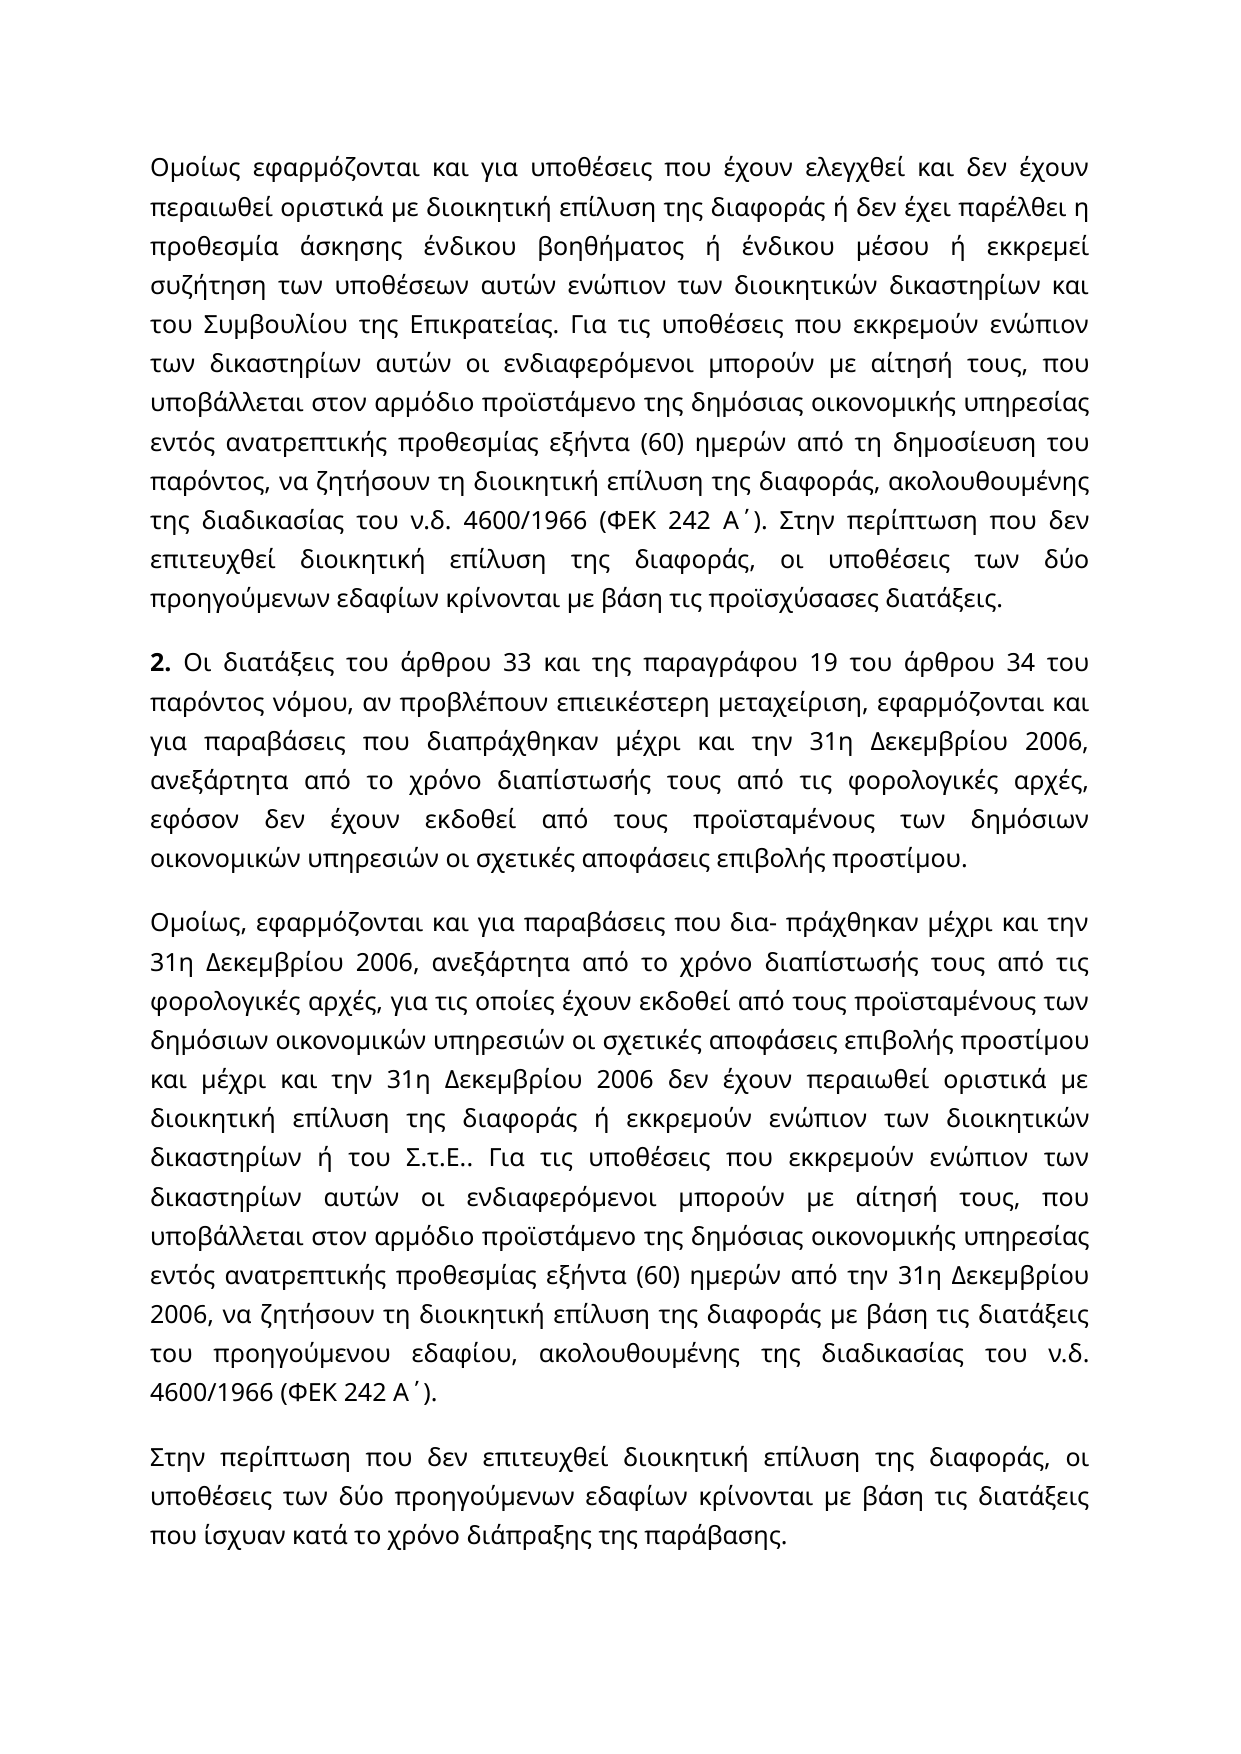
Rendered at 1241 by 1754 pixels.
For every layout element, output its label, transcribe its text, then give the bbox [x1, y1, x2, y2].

text Στην περίπτωση που δεν επιτευχθεί διοικητική επίλυση της διαφοράς, οι υποθέσεις των δύο προηγούμενων εδαφίων κρίνονται με βάση τις διατάξεις που ίσχυαν κατά το χρόνο διάπραξης της παράβασης. [150, 1439, 1090, 1552]
text Ομοίως, εφαρμόζονται και για παραβάσεις που δια- πράχθηκαν μέχρι και την 31η Δεκεμβρίου 2006, ανεξάρτητα από το χρόνο διαπίστωσής τους από τις φορολογικές αρχές, για τις οποίες έχουν εκδοθεί από τους προϊσταμένους των δημόσιων οικονομικών υπηρεσιών οι σχετικές αποφάσεις επιβολής προστίμου και μέχρι και την 31η Δεκεμβρίου 2006 δεν έχουν περαιωθεί οριστικά με διοικητική επίλυση της διαφοράς ή εκκρεμούν ενώπιον των διοικητικών δικαστηρίων ή του Σ.τ.Ε.. Για τις υποθέσεις που εκκρεμούν ενώπιον των δικαστηρίων αυτών οι ενδιαφερόμενοι μπορούν με αίτησή τους, που υποβάλλεται στον αρμόδιο προϊστάμενο της δημόσιας οικονομικής υπηρεσίας εντός ανατρεπτικής προθεσμίας εξήντα (60) ημερών από την 31η Δεκεμβρίου 2006, να ζητήσουν τη διοικητική επίλυση της διαφοράς με βάση τις διατάξεις του προηγούμενου εδαφίου, ακολουθουμένης της διαδικασίας του ν.δ. 4600/1966 (ΦΕΚ 242 A΄). [150, 905, 1090, 1409]
text 2. Οι διατάξεις του άρθρου 33 και της παραγράφου 19 του άρθρου 34 του παρόντος νόμου, αν προβλέπουν επιεικέστερη μεταχείριση, εφαρμόζονται και για παραβάσεις που διαπράχθηκαν μέχρι και την 31η Δεκεμβρίου 2006, ανεξάρτητα από το χρόνο διαπίστωσής τους από τις φορολογικές αρχές, εφόσον δεν έχουν εκδοθεί από τους προϊσταμένους των δημόσιων οικονομικών υπηρεσιών οι σχετικές αποφάσεις επιβολής προστίμου. [150, 645, 1090, 875]
text Ομοίως εφαρμόζονται και για υποθέσεις που έχουν ελεγχθεί και δεν έχουν περαιωθεί οριστικά με διοικητική επίλυση της διαφοράς ή δεν έχει παρέλθει η προθεσμία άσκησης ένδικου βοηθήματος ή ένδικου μέσου ή εκκρεμεί συζήτηση των υποθέσεων αυτών ενώπιον των διοικητικών δικαστηρίων και του Συμβουλίου της Επικρατείας. Για τις υποθέσεις που εκκρεμούν ενώπιον των δικαστηρίων αυτών οι ενδιαφερόμενοι μπορούν με αίτησή τους, που υποβάλλεται στον αρμόδιο προϊστάμενο της δημόσιας οικονομικής υπηρεσίας εντός ανατρεπτικής προθεσμίας εξήντα (60) ημερών από τη δημοσίευση του παρόντος, να ζητήσουν τη διοικητική επίλυση της διαφοράς, ακολουθουμένης της διαδικασίας του ν.δ. 4600/1966 (ΦΕΚ 242 A΄). Στην περίπτωση που δεν επιτευχθεί διοικητική επίλυση της διαφοράς, οι υποθέσεις των δύο προηγούμενων εδαφίων κρίνονται με βάση τις προϊσχύσασες διατάξεις. [150, 150, 1090, 615]
